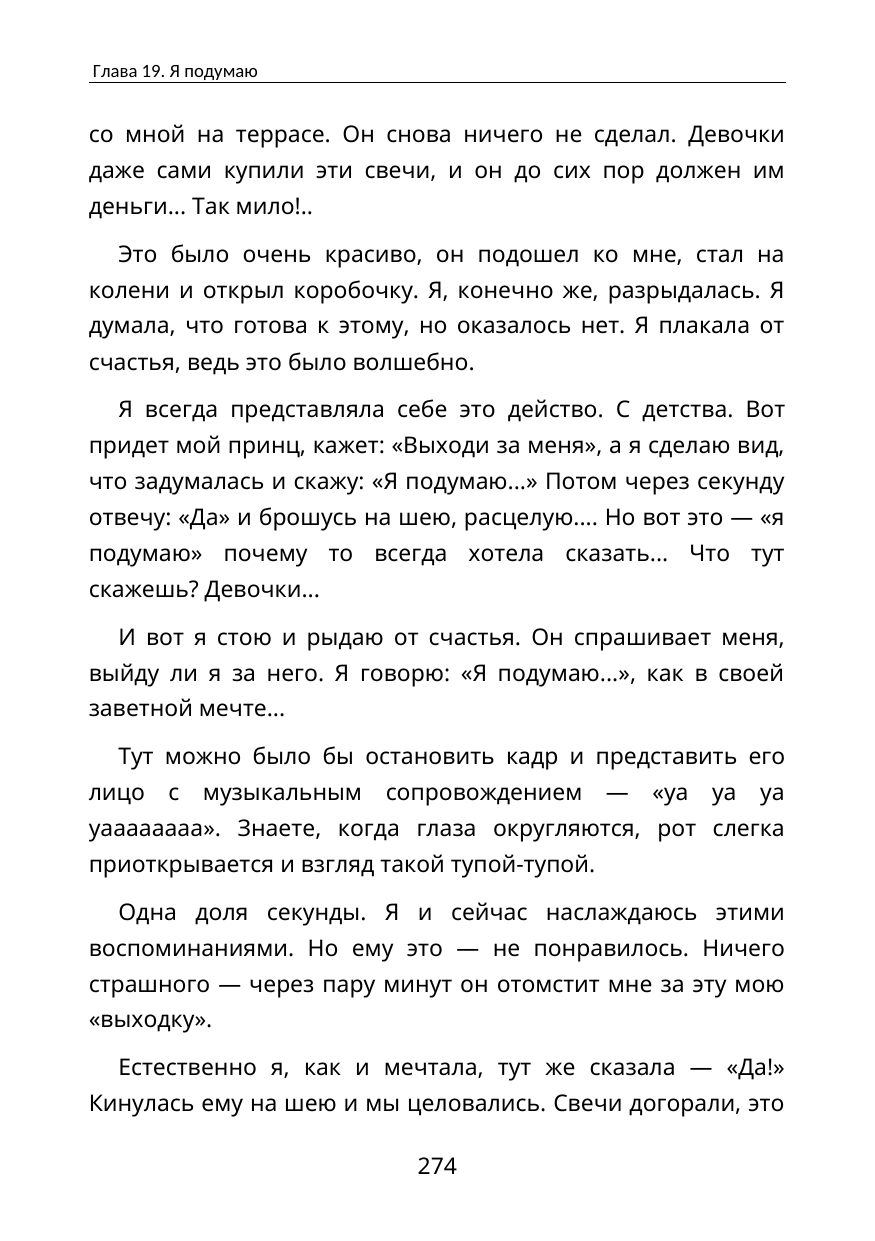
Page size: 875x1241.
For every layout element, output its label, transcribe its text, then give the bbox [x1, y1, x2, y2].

text Естественно я, как и мечтала, тут же сказала — «Да!» Кинулась ему на шею и мы целовались. Свечи догорали, это [88, 1051, 786, 1118]
text со мной на террасе. Он снова ничего не сделал. Девочки даже сами купили эти свечи, и он до сих пор должен им деньги... Так мило!.. [88, 118, 786, 221]
text Тут можно было бы остановить кадр и представить его лицо с музыкальным сопровождением — «уа уа уа уаааааааа». Знаете, когда глаза округляются, рот слегка приоткрывается и взгляд такой тупой-тупой. [88, 740, 786, 879]
text Одна доля секунды. Я и сейчас наслаждаюсь этими воспоминаниями. Но ему это — не понравилось. Ничего страшного — через пару минут он отомстит мне за эту мою «выходку». [88, 896, 786, 1035]
text Я всегда представляла себе это действо. С детства. Вот придет мой принц, кажет: «Выходи за меня», а я сделаю вид, что задумалась и скажу: «Я подумаю...» Потом через секунду отвечу: «Да» и брошусь на шею, расцелую.... Но вот это — «я подумаю» почему то всегда хотела сказать... Что тут скажешь? Девочки... [88, 393, 786, 604]
text Это было очень красиво, он подошел ко мне, стал на колени и открыл коробочку. Я, конечно же, разрыдалась. Я думала, что готова к этому, но оказалось нет. Я плакала от счастья, ведь это было волшебно. [88, 238, 786, 377]
text И вот я стою и рыдаю от счастья. Он спрашивает меня, выйду ли я за него. Я говорю: «Я подумаю...», как в своей заветной мечте... [88, 621, 786, 724]
